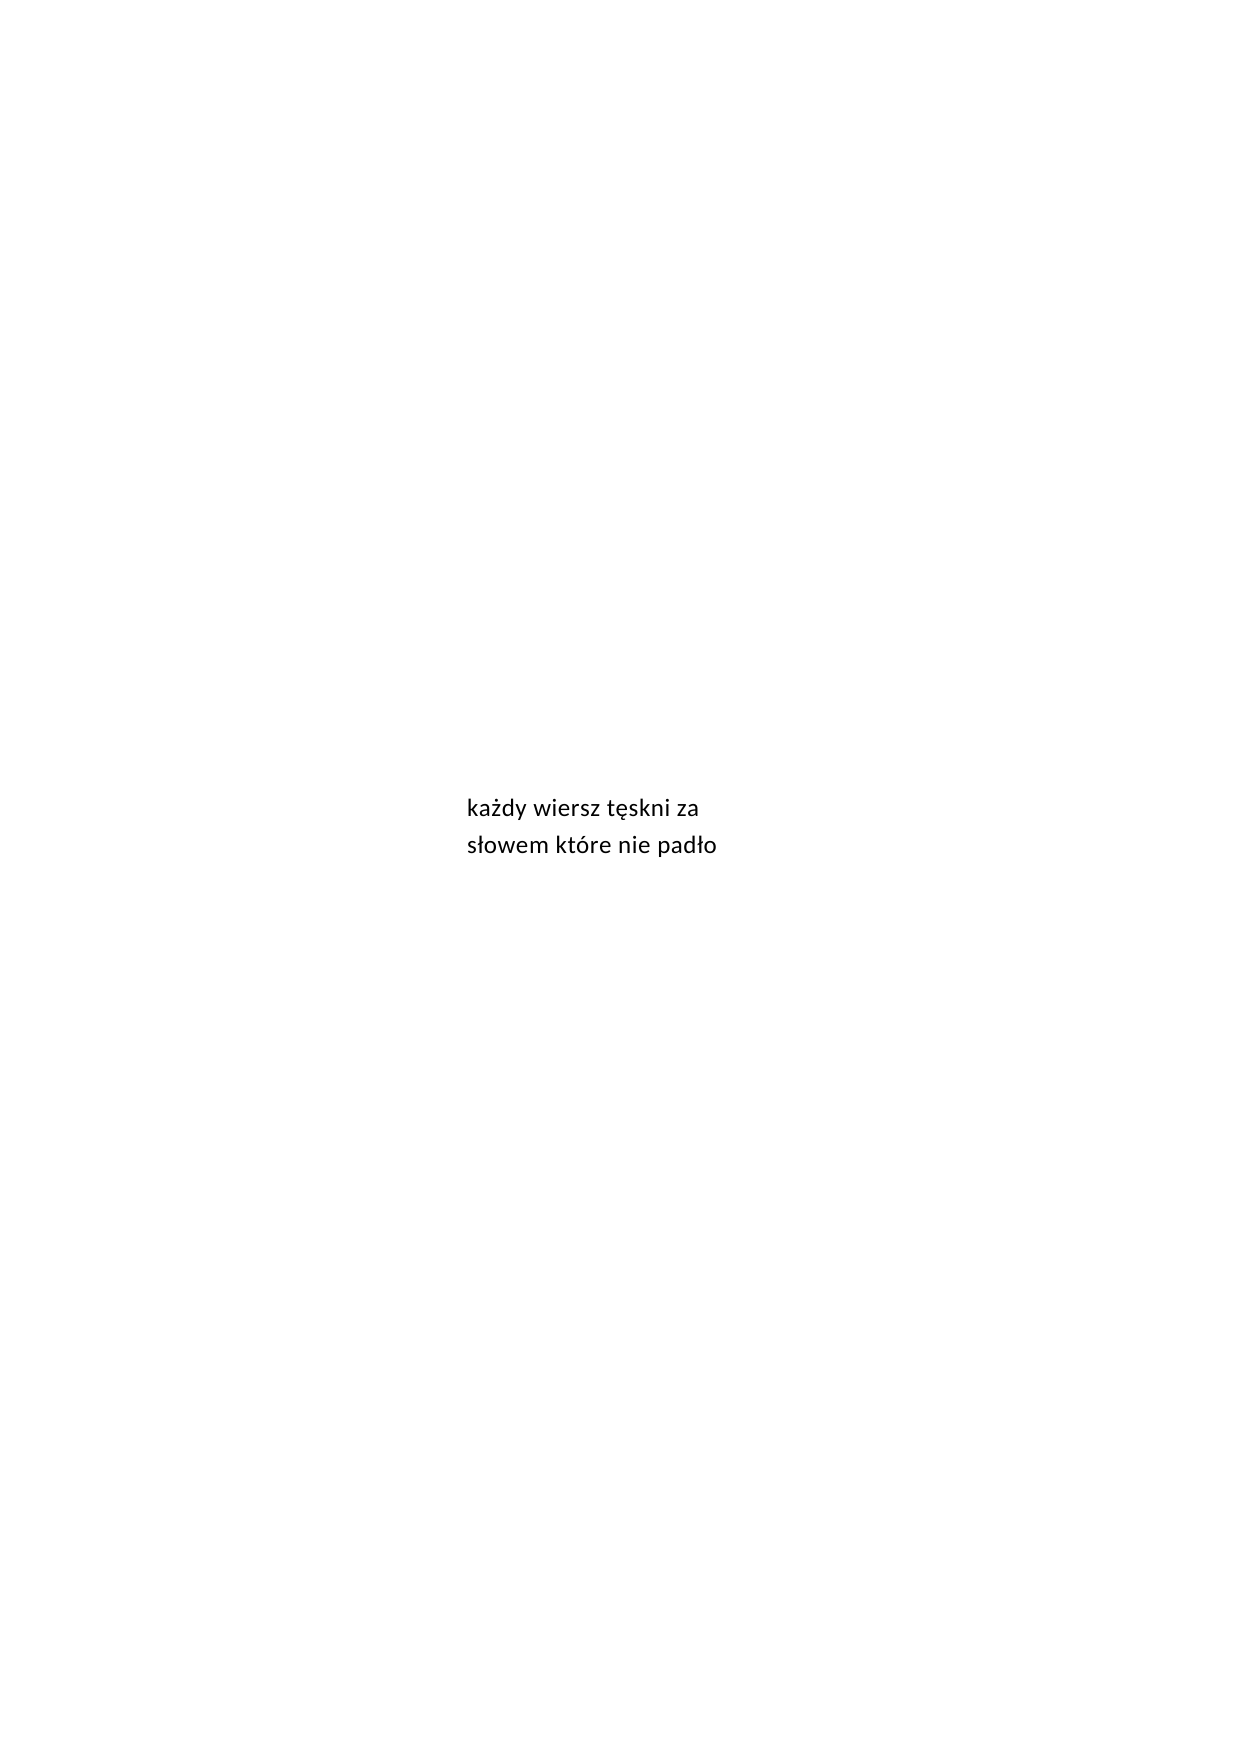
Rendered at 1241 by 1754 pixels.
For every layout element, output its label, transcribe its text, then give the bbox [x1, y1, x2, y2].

text każdy wiersz tęskni za słowem które nie padło [467, 786, 737, 861]
